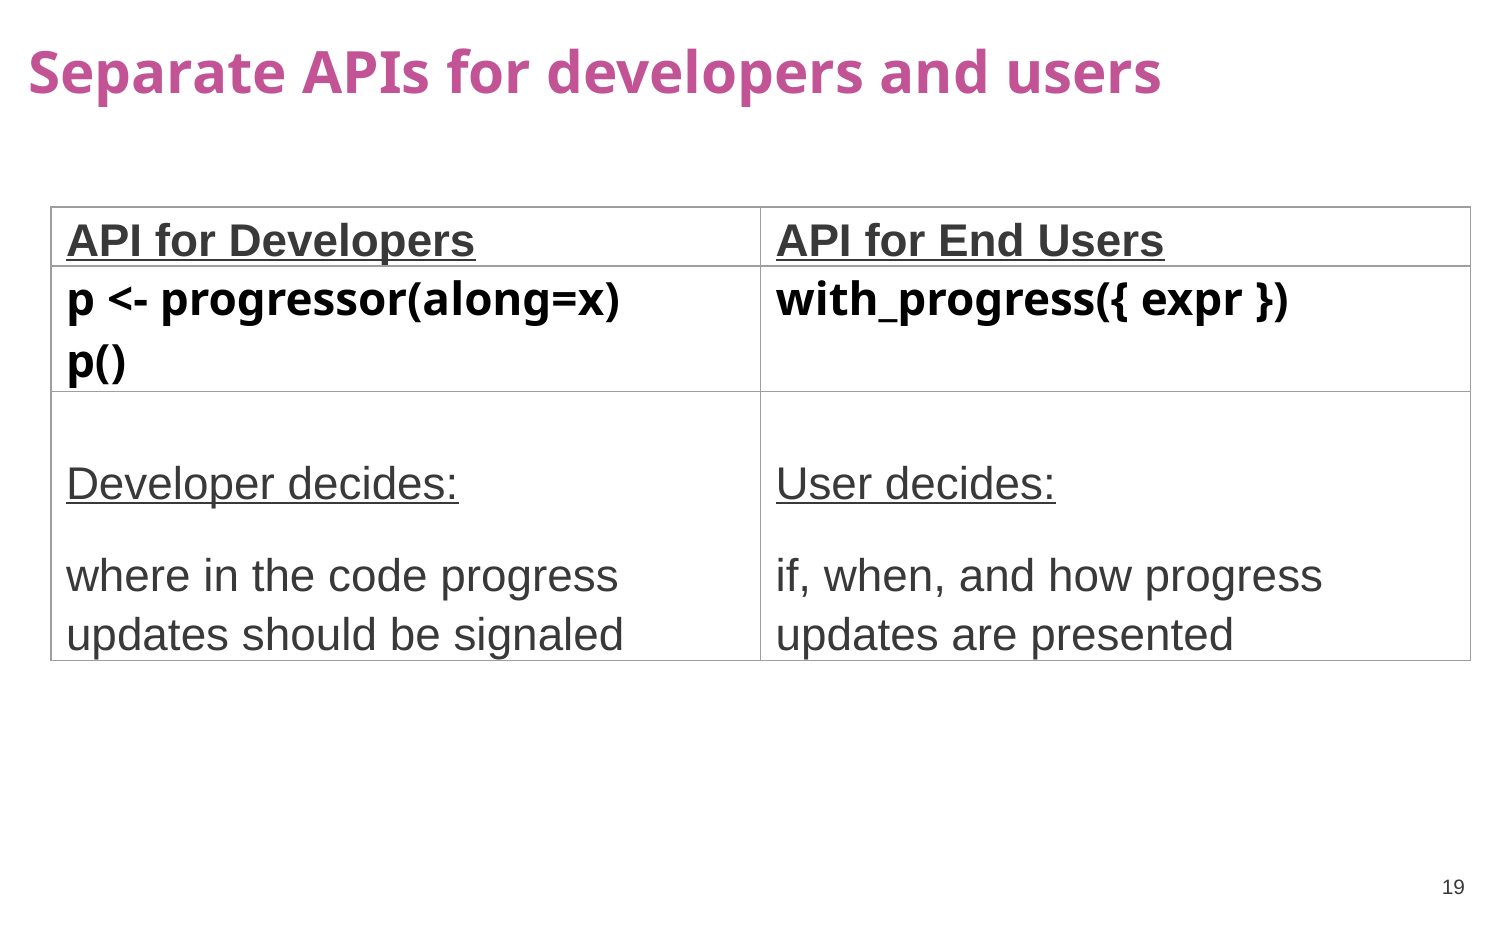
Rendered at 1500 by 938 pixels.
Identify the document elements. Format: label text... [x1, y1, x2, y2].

slide_number [1389, 849, 1480, 922]
title Separate APIs for developers and users [13, 20, 1480, 136]
table_header API for Developers [52, 208, 760, 265]
table_cell with_progress({ expr }) [761, 267, 1470, 391]
table_cell User decides: if, when, and how progress updates are presented [761, 392, 1470, 660]
table_cell Developer decides: where in the code progress updates should be signaled [52, 392, 760, 660]
table_header API for End Users [761, 208, 1470, 265]
table_cell p <- progressor(along=x) p() [52, 267, 760, 391]
